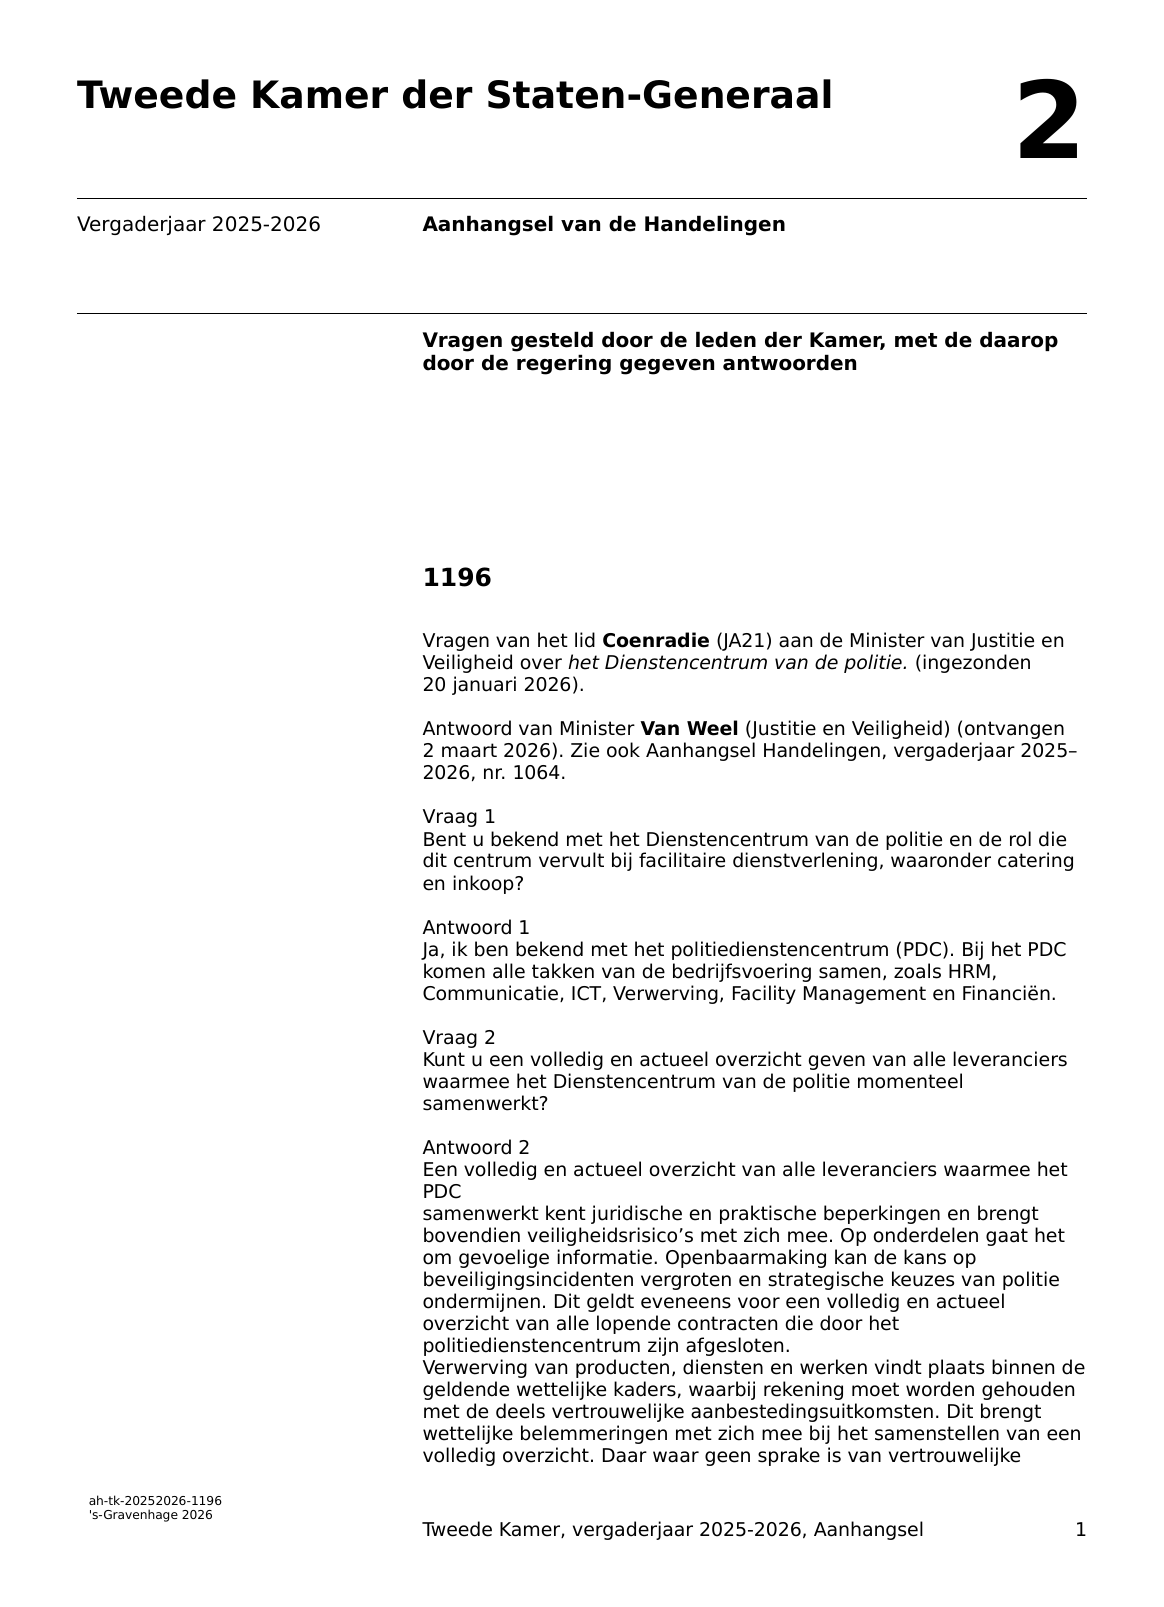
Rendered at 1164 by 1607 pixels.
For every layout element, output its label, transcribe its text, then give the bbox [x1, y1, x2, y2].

table_header 2 [886, 59, 1087, 198]
text Een volledig en actueel overzicht van alle leveranciers waarmee het PDC [422, 1159, 1087, 1203]
table_cell Aanhangsel van de Handelingen [422, 199, 1087, 313]
text Antwoord 2 [422, 1137, 1087, 1159]
text samenwerkt kent juridische en praktische beperkingen en brengt bovendien veiligheidsrisico’s met zich mee. Op onderdelen gaat het om gevoelige informatie. Openbaarmaking kan de kans op beveiligingsincidenten vergroten en strategische keuzes van politie ondermijnen. Dit geldt eveneens voor een volledig en actueel overzicht van alle lopende contracten die door het politiedienstencentrum zijn afgesloten. [422, 1203, 1087, 1357]
table_cell [77, 314, 422, 375]
text ah-tk-20252026-1196 [88, 1494, 323, 1508]
text Antwoord 1 [422, 917, 1087, 938]
text Bent u bekend met het Dienstencentrum van de politie en de rol die dit centrum vervult bij facilitaire dienstverlening, waaronder catering en inkoop? [422, 828, 1087, 894]
text Ja, ik ben bekend met het politiedienstencentrum (PDC). Bij het PDC komen alle takken van de bedrijfsvoering samen, zoals HRM, Communicatie, ICT, Verwerving, Facility Management en Financiën. [422, 938, 1087, 1004]
text 's-Gravenhage 2026 [88, 1508, 323, 1522]
text Kunt u een volledig en actueel overzicht geven van alle leveranciers waarmee het Dienstencentrum van de politie momenteel samenwerkt? [422, 1049, 1087, 1114]
text 1196 [422, 563, 1087, 592]
text Vraag 1 [422, 806, 1087, 828]
text Vraag 2 [422, 1027, 1087, 1049]
table_header Tweede Kamer der Staten-Generaal [77, 59, 886, 198]
text Antwoord van Minister Van Weel (Justitie en Veiligheid) (ontvangen 2 maart 2026). Zie ook Aanhangsel Handelingen, vergaderjaar 2025–2026, nr. 1064. [422, 718, 1087, 784]
text Vragen van het lid Coenradie (JA21) aan de Minister van Justitie en Veiligheid over het Dienstencentrum van de politie. (ingezonden 20 januari 2026). [422, 630, 1087, 696]
text Verwerving van producten, diensten en werken vindt plaats binnen de geldende wettelijke kaders, waarbij rekening moet worden gehouden met de deels vertrouwelijke aanbestedingsuitkomsten. Dit brengt wettelijke belemmeringen met zich mee bij het samenstellen van een volledig overzicht. Daar waar geen sprake is van vertrouwelijke [422, 1357, 1087, 1466]
table_cell Vergaderjaar 2025-2026 [77, 199, 422, 313]
table_cell Vragen gesteld door de leden der Kamer, met de daarop door de regering gegeven antwoorden [422, 314, 1087, 375]
